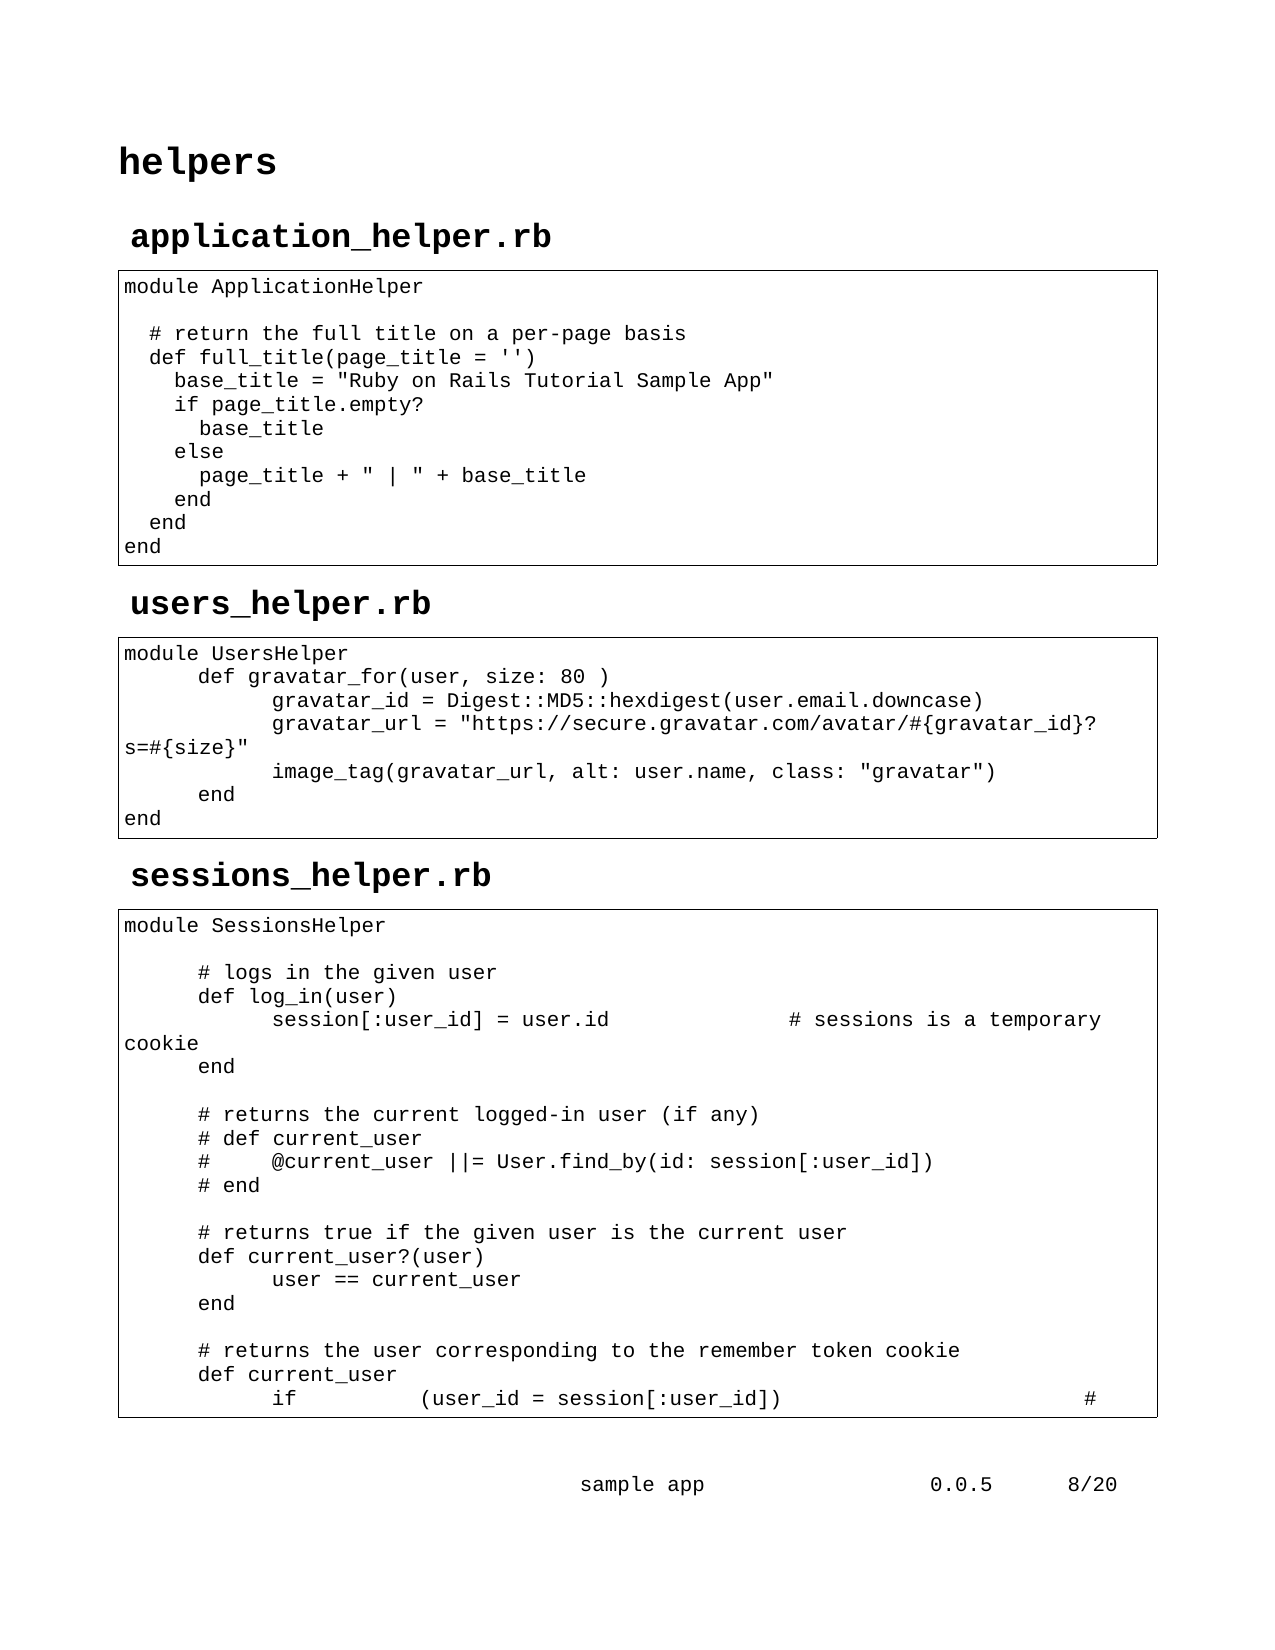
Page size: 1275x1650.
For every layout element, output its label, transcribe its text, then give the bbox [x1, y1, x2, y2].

table_header module SessionsHelper # logs in the given user def log_in(user) session[:user_id] = user.id # sessions is a temporary cookie end # returns the current logged-in user (if any) # def current_user # @current_user ||= User.find_by(id: session[:user_id]) # end # returns true if the given user is the current user def current_user?(user) user == current_user end # returns the user corresponding to the remember token cookie def current_user if (user_id = session[:user_id]) # [119, 910, 1157, 1417]
table_header module UsersHelper def gravatar_for(user, size: 80 ) gravatar_id = Digest::MD5::hexdigest(user.email.downcase) gravatar_url = "https://secure.gravatar.com/avatar/#{gravatar_id}?s=#{size}" image_tag(gravatar_url, alt: user.name, class: "gravatar") end end [119, 638, 1157, 837]
subtitle users_helper.rb [130, 586, 1157, 624]
table_header module ApplicationHelper # return the full title on a per-page basis def full_title(page_title = '') base_title = "Ruby on Rails Tutorial Sample App" if page_title.empty? base_title else page_title + " | " + base_title end end end [119, 271, 1157, 565]
subtitle application_helper.rb [130, 219, 1157, 257]
subtitle helpers [118, 143, 1157, 186]
subtitle sessions_helper.rb [130, 858, 1157, 896]
